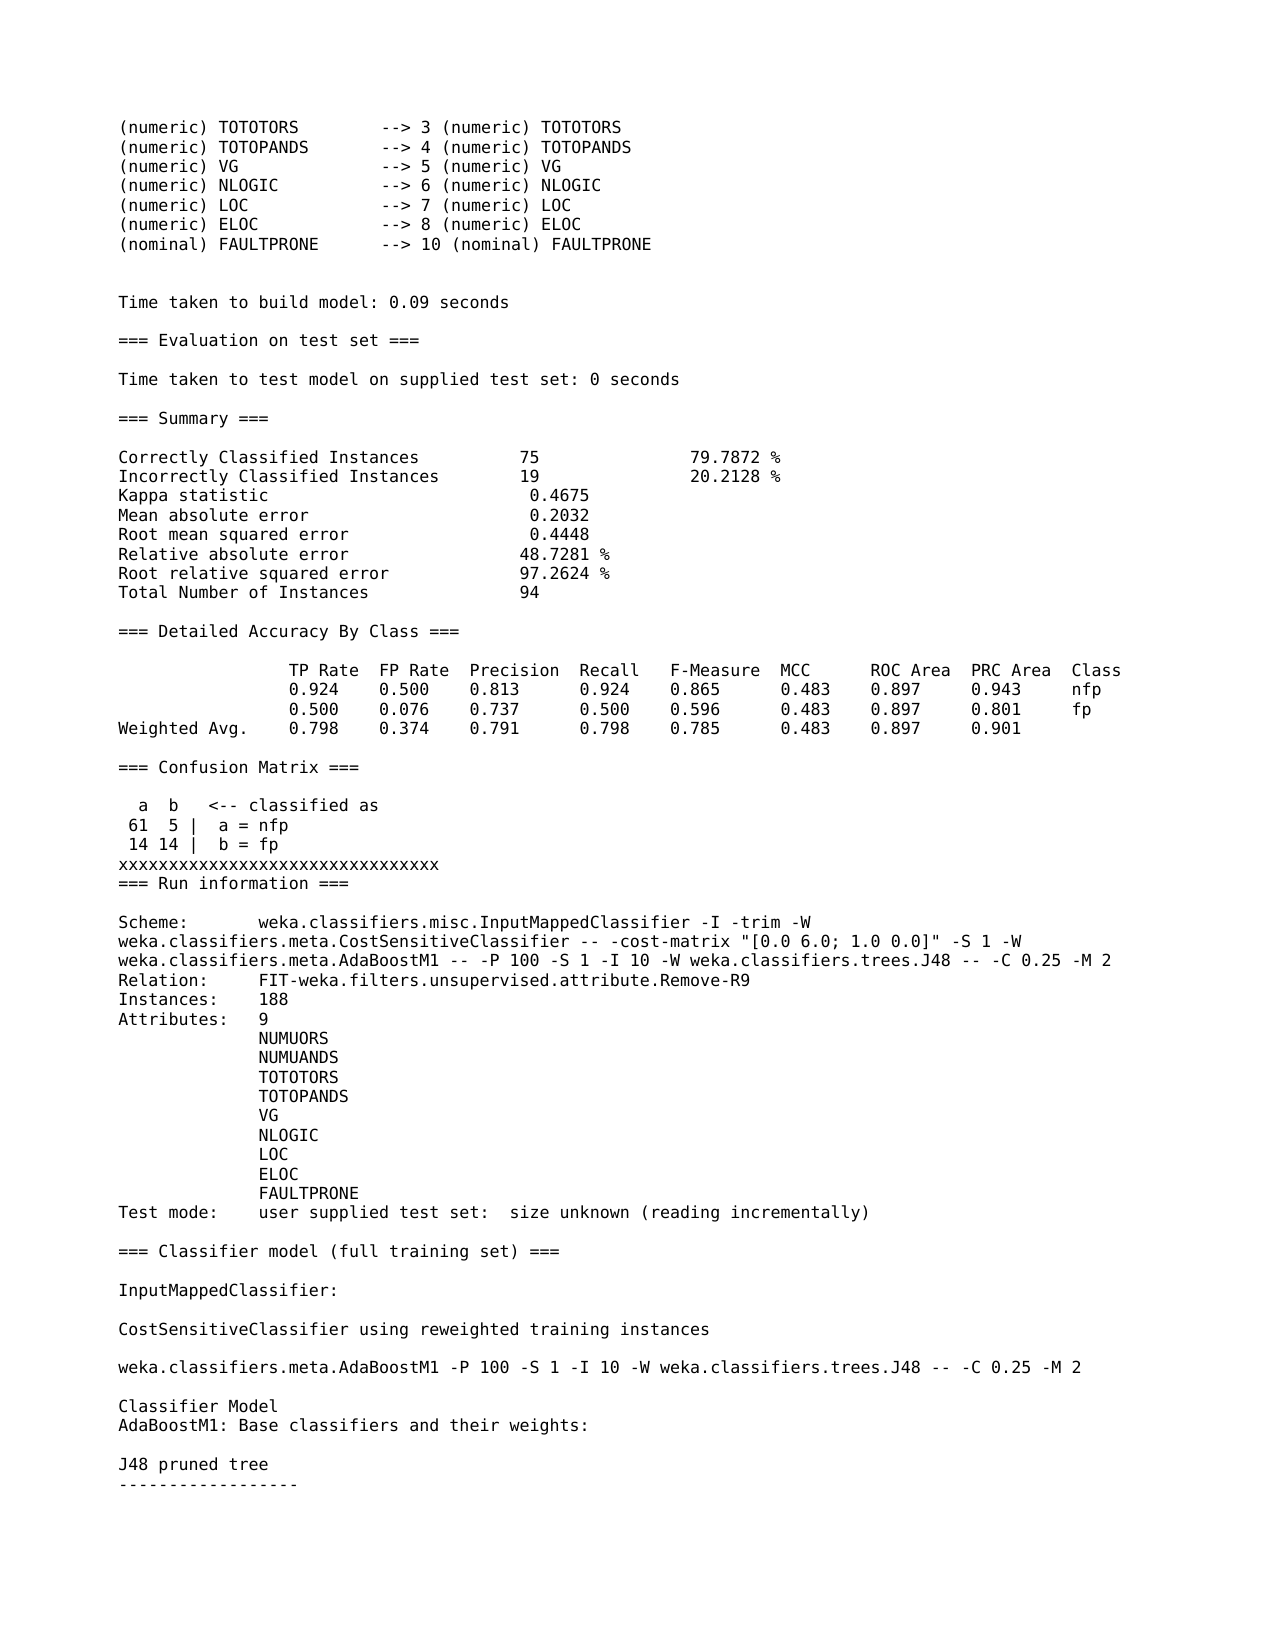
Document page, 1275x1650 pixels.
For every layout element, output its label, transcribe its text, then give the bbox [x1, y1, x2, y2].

text Attributes: 9 [118, 1009, 1157, 1029]
text Relation: FIT-weka.filters.unsupervised.attribute.Remove-R9 [118, 971, 1157, 990]
text (numeric) VG --> 5 (numeric) VG [118, 157, 1157, 176]
text InputMappedClassifier: [118, 1281, 1157, 1300]
text Total Number of Instances 94 [118, 583, 1157, 602]
text ELOC [118, 1164, 1157, 1184]
text TP Rate FP Rate Precision Recall F-Measure MCC ROC Area PRC Area Class [118, 661, 1157, 680]
text LOC [118, 1145, 1157, 1164]
text === Summary === [118, 409, 1157, 428]
text TOTOPANDS [118, 1087, 1157, 1106]
text Incorrectly Classified Instances 19 20.2128 % [118, 467, 1157, 486]
text xxxxxxxxxxxxxxxxxxxxxxxxxxxxxxxx [118, 854, 1157, 874]
text === Detailed Accuracy By Class === [118, 622, 1157, 641]
text 0.924 0.500 0.813 0.924 0.865 0.483 0.897 0.943 nfp [118, 680, 1157, 699]
text Root mean squared error 0.4448 [118, 525, 1157, 544]
text === Evaluation on test set === [118, 331, 1157, 351]
text AdaBoostM1: Base classifiers and their weights: [118, 1416, 1157, 1436]
text NUMUORS [118, 1029, 1157, 1048]
text NLOGIC [118, 1126, 1157, 1145]
text (nominal) FAULTPRONE --> 10 (nominal) FAULTPRONE [118, 234, 1157, 254]
text TOTOTORS [118, 1067, 1157, 1087]
text === Run information === [118, 874, 1157, 893]
text 61 5 | a = nfp [118, 816, 1157, 835]
text Instances: 188 [118, 990, 1157, 1009]
text Test mode: user supplied test set: size unknown (reading incrementally) [118, 1203, 1157, 1222]
text (numeric) NLOGIC --> 6 (numeric) NLOGIC [118, 176, 1157, 196]
text Classifier Model [118, 1397, 1157, 1416]
text weka.classifiers.meta.AdaBoostM1 -P 100 -S 1 -I 10 -W weka.classifiers.trees.J48 -- -C 0.25 -M 2 [118, 1358, 1157, 1377]
text Mean absolute error 0.2032 [118, 506, 1157, 525]
text === Confusion Matrix === [118, 757, 1157, 777]
text J48 pruned tree [118, 1455, 1157, 1474]
text ------------------ [118, 1474, 1157, 1494]
text NUMUANDS [118, 1048, 1157, 1067]
text Correctly Classified Instances 75 79.7872 % [118, 447, 1157, 467]
text Kappa statistic 0.4675 [118, 486, 1157, 506]
text === Classifier model (full training set) === [118, 1242, 1157, 1261]
text Relative absolute error 48.7281 % [118, 544, 1157, 564]
text Root relative squared error 97.2624 % [118, 564, 1157, 583]
text (numeric) LOC --> 7 (numeric) LOC [118, 196, 1157, 215]
text CostSensitiveClassifier using reweighted training instances [118, 1319, 1157, 1339]
text 14 14 | b = fp [118, 835, 1157, 854]
text (numeric) TOTOTORS --> 3 (numeric) TOTOTORS [118, 118, 1157, 137]
text (numeric) TOTOPANDS --> 4 (numeric) TOTOPANDS [118, 137, 1157, 157]
text Time taken to test model on supplied test set: 0 seconds [118, 370, 1157, 389]
text 0.500 0.076 0.737 0.500 0.596 0.483 0.897 0.801 fp [118, 699, 1157, 719]
text Weighted Avg. 0.798 0.374 0.791 0.798 0.785 0.483 0.897 0.901 [118, 719, 1157, 738]
text FAULTPRONE [118, 1184, 1157, 1203]
text Scheme: weka.classifiers.misc.InputMappedClassifier -I -trim -W weka.classifiers.meta.CostSensitiveClassifier -- -cost-matrix "[0.0 6.0; 1.0 0.0]" -S 1 -W weka.classifiers.meta.AdaBoostM1 -- -P 100 -S 1 -I 10 -W weka.classifiers.trees.J48 -- -C 0.25 -M 2 [118, 912, 1157, 971]
text VG [118, 1106, 1157, 1126]
text a b <-- classified as [118, 796, 1157, 816]
text Time taken to build model: 0.09 seconds [118, 292, 1157, 312]
text (numeric) ELOC --> 8 (numeric) ELOC [118, 215, 1157, 234]
